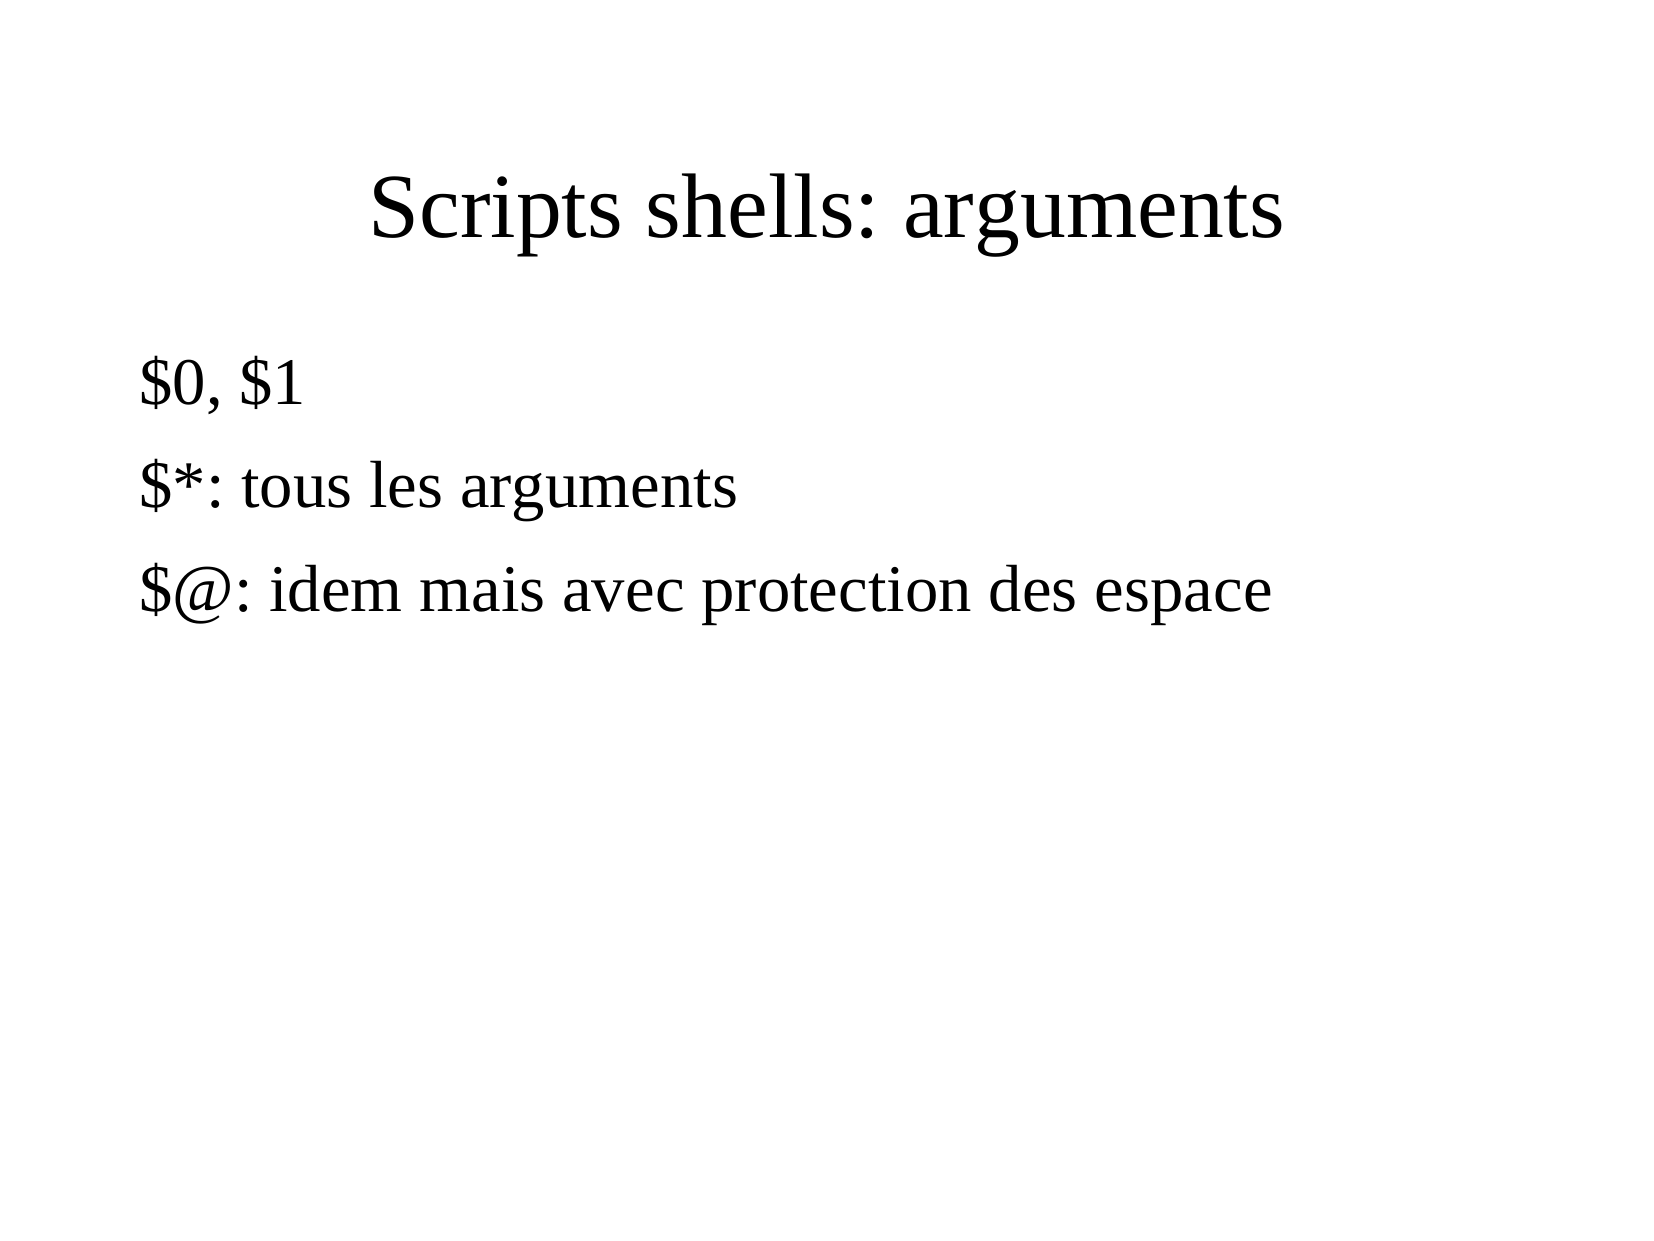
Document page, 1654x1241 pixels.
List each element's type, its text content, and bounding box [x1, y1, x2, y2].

title Scripts shells: arguments [121, 102, 1534, 311]
list $0, $1 $*: tous les arguments $@: idem mais avec protection des espace [121, 344, 1534, 1127]
